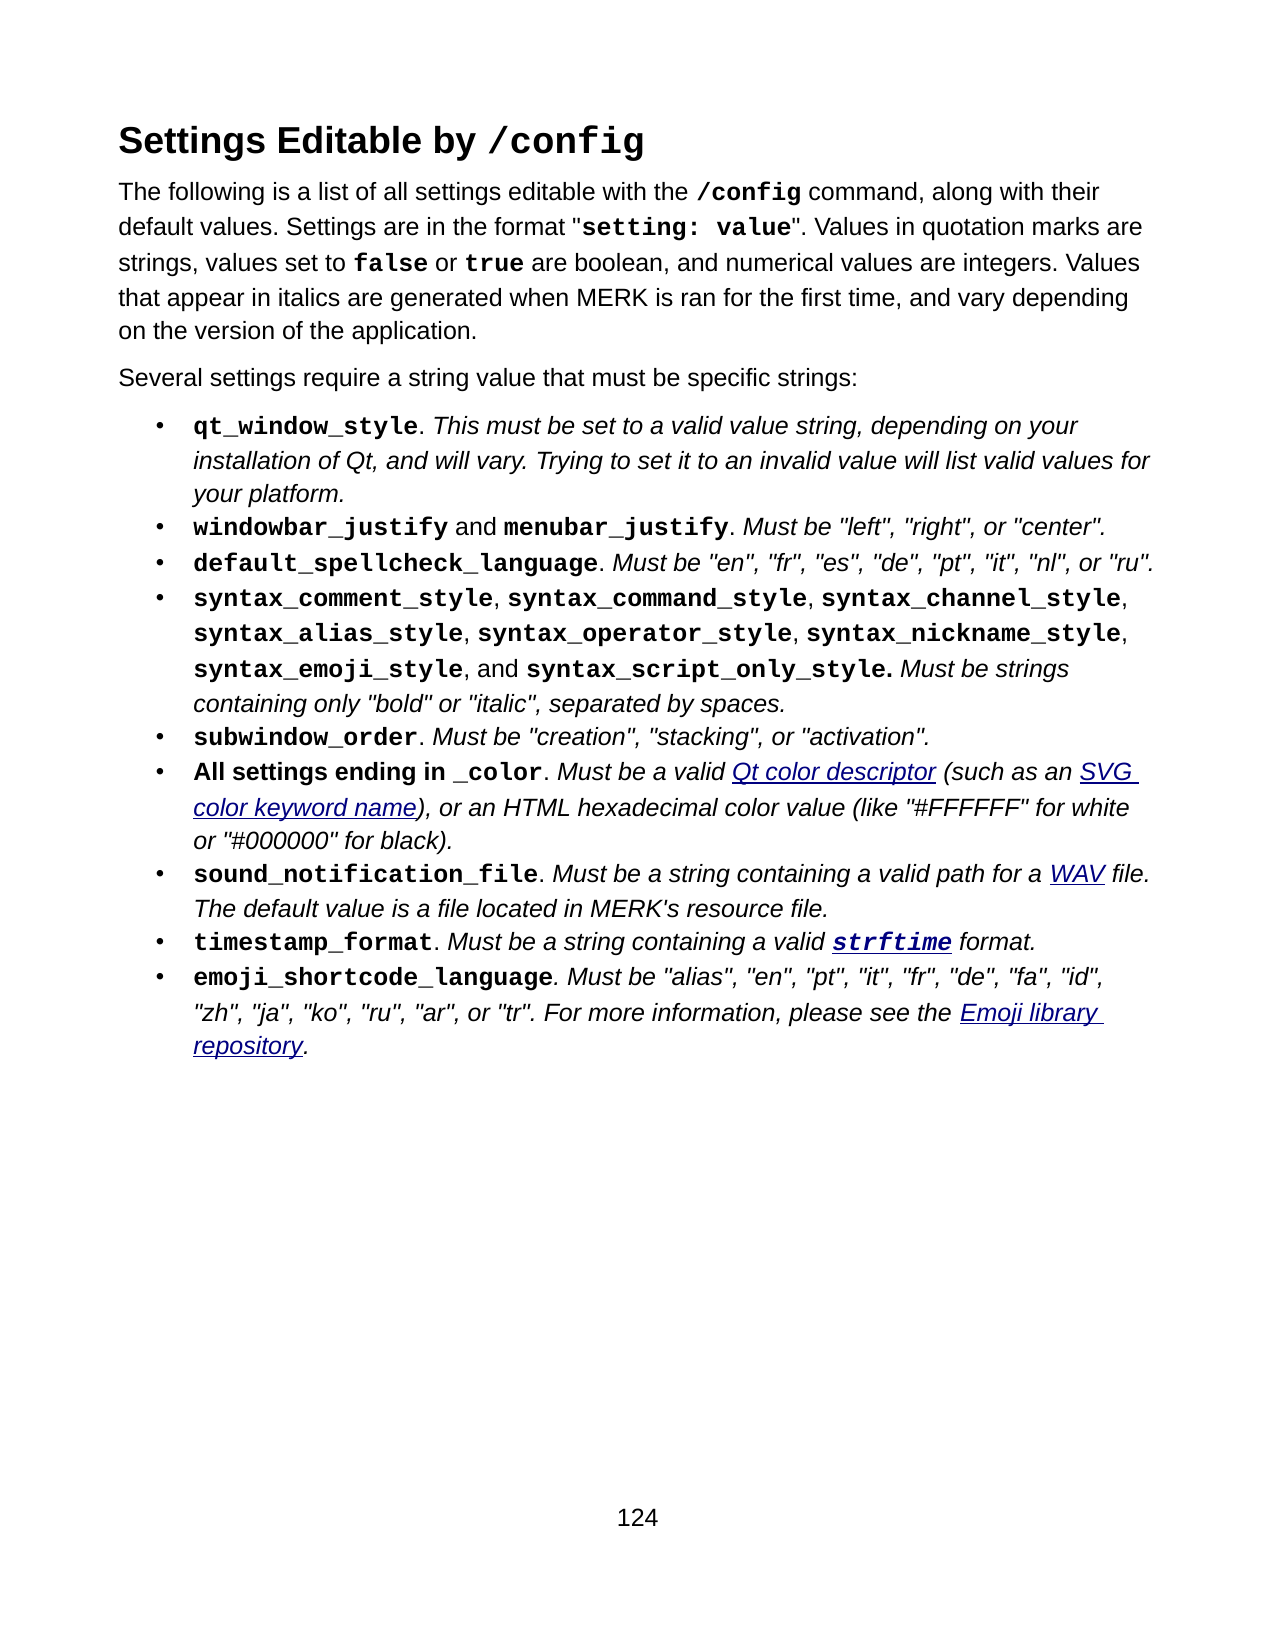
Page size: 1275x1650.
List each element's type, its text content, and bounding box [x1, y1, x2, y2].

text The following is a list of all settings editable with the /config command, along with their default values. Settings are in the format "setting: value". Values in quotation marks are strings, values set to false or true are boolean, and numerical values are integers. Values that appear in italics are generated when MERK is ran for the first time, and vary depending on the version of the application. [118, 177, 1157, 344]
list default_spellcheck_language. Must be "en", "fr", "es", "de", "pt", "it", "nl", or "ru". [156, 548, 1157, 579]
list syntax_comment_style, syntax_command_style, syntax_channel_style, syntax_alias_style, syntax_operator_style, syntax_nickname_style, syntax_emoji_style, and syntax_script_only_style. Must be strings containing only "bold" or "italic", separated by spaces. [156, 583, 1157, 718]
text Several settings require a string value that must be specific strings: [118, 363, 1157, 392]
list sound_notification_file. Must be a string containing a valid path for a WAV file. The default value is a file located in MERK's resource file. [156, 859, 1157, 923]
list subwindow_order. Must be "creation", "stacking", or "activation". [156, 722, 1157, 753]
list windowbar_justify and menubar_justify. Must be "left", "right", or "center". [156, 512, 1157, 543]
list All settings ending in _color. Must be a valid Qt color descriptor (such as an SVG color keyword name), or an HTML hexadecimal color value (like "#FFFFFF" for white or "#000000" for black). [156, 757, 1157, 854]
list emoji_shortcode_language. Must be "alias", "en", "pt", "it", "fr", "de", "fa", "id", "zh", "ja", "ko", "ru", "ar", or "tr". For more information, please see the Emoji library repository. [156, 962, 1157, 1059]
subtitle Settings Editable by /config [118, 118, 1157, 164]
list timestamp_format. Must be a string containing a valid strftime format. [156, 927, 1157, 958]
list qt_window_style. This must be set to a valid value string, depending on your installation of Qt, and will vary. Trying to set it to an invalid value will list valid values for your platform. [156, 411, 1157, 508]
